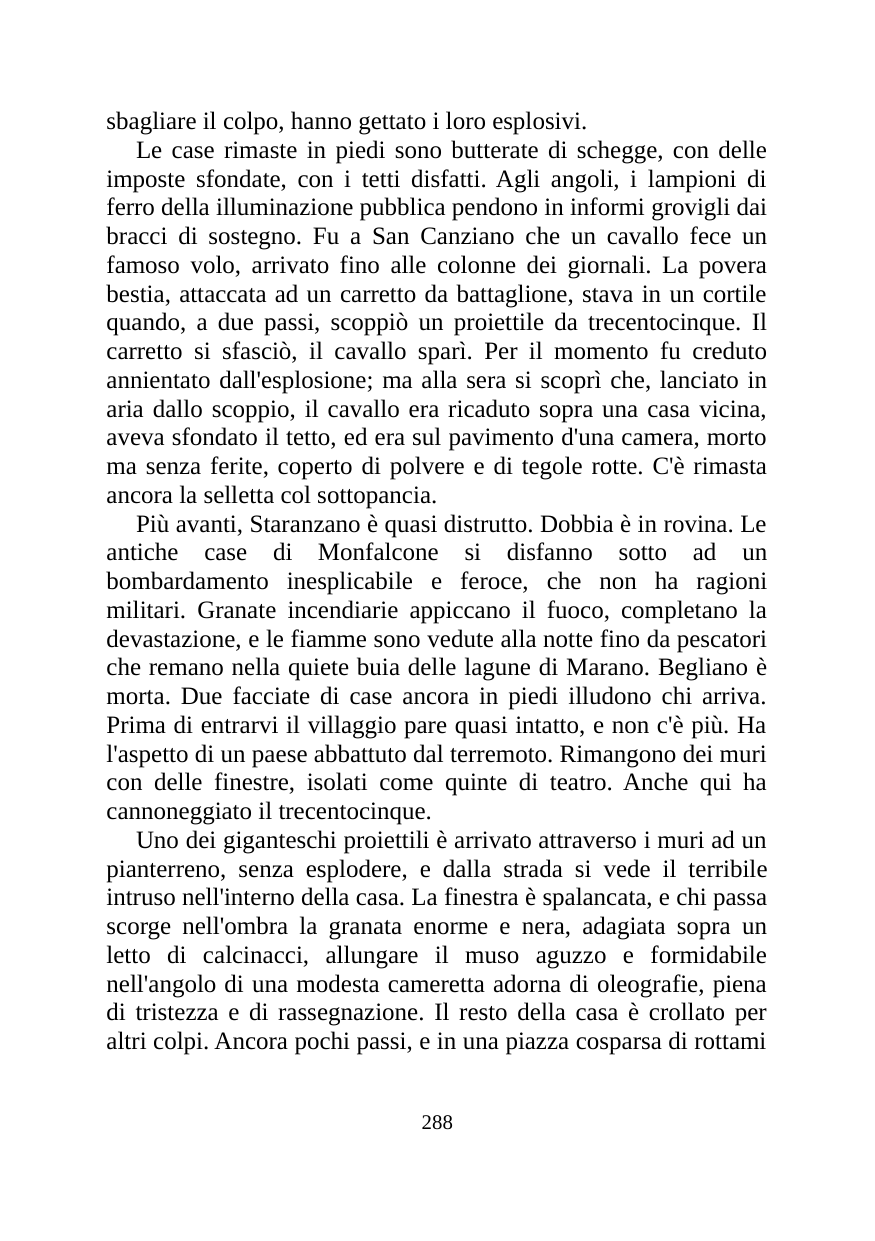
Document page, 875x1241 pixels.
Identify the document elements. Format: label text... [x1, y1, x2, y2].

text Le case rimaste in piedi sono butterate di schegge, con delle imposte sfondate, con i tetti disfatti. Agli angoli, i lampioni di ferro della illuminazione pubblica pendono in informi grovigli dai bracci di sostegno. Fu a San Canziano che un cavallo fece un famoso volo, arrivato fino alle colonne dei giornali. La povera bestia, attaccata ad un carretto da battaglione, stava in un cortile quando, a due passi, scoppiò un proiettile da trecentocinque. Il carretto si sfasciò, il cavallo sparì. Per il momento fu creduto annientato dall'esplosione; ma alla sera si scoprì che, lanciato in aria dallo scoppio, il cavallo era ricaduto sopra una casa vicina, aveva sfondato il tetto, ed era sul pavimento d'una camera, morto ma senza ferite, coperto di polvere e di tegole rotte. C'è rimasta ancora la selletta col sottopancia. [106, 135, 768, 509]
text Più avanti, Staranzano è quasi distrutto. Dobbia è in rovina. Le antiche case di Monfalcone si disfanno sotto ad un bombardamento inesplicabile e feroce, che non ha ragioni militari. Granate incendiarie appiccano il fuoco, completano la devastazione, e le fiamme sono vedute alla notte fino da pescatori che remano nella quiete buia delle lagune di Marano. Begliano è morta. Due facciate di case ancora in piedi illudono chi arriva. Prima di entrarvi il villaggio pare quasi intatto, e non c'è più. Ha l'aspetto di un paese abbattuto dal terremoto. Rimangono dei muri con delle finestre, isolati come quinte di teatro. Anche qui ha cannoneggiato il trecentocinque. [106, 509, 768, 825]
text sbagliare il colpo, hanno gettato i loro esplosivi. [106, 106, 768, 135]
text Uno dei giganteschi proiettili è arrivato attraverso i muri ad un pianterreno, senza esplodere, e dalla strada si vede il terribile intruso nell'interno della casa. La finestra è spalancata, e chi passa scorge nell'ombra la granata enorme e nera, adagiata sopra un letto di calcinacci, allungare il muso aguzzo e formidabile nell'angolo di una modesta cameretta adorna di oleografie, piena di tristezza e di rassegnazione. Il resto della casa è crollato per altri colpi. Ancora pochi passi, e in una piazza cosparsa di rottami [106, 825, 768, 1055]
